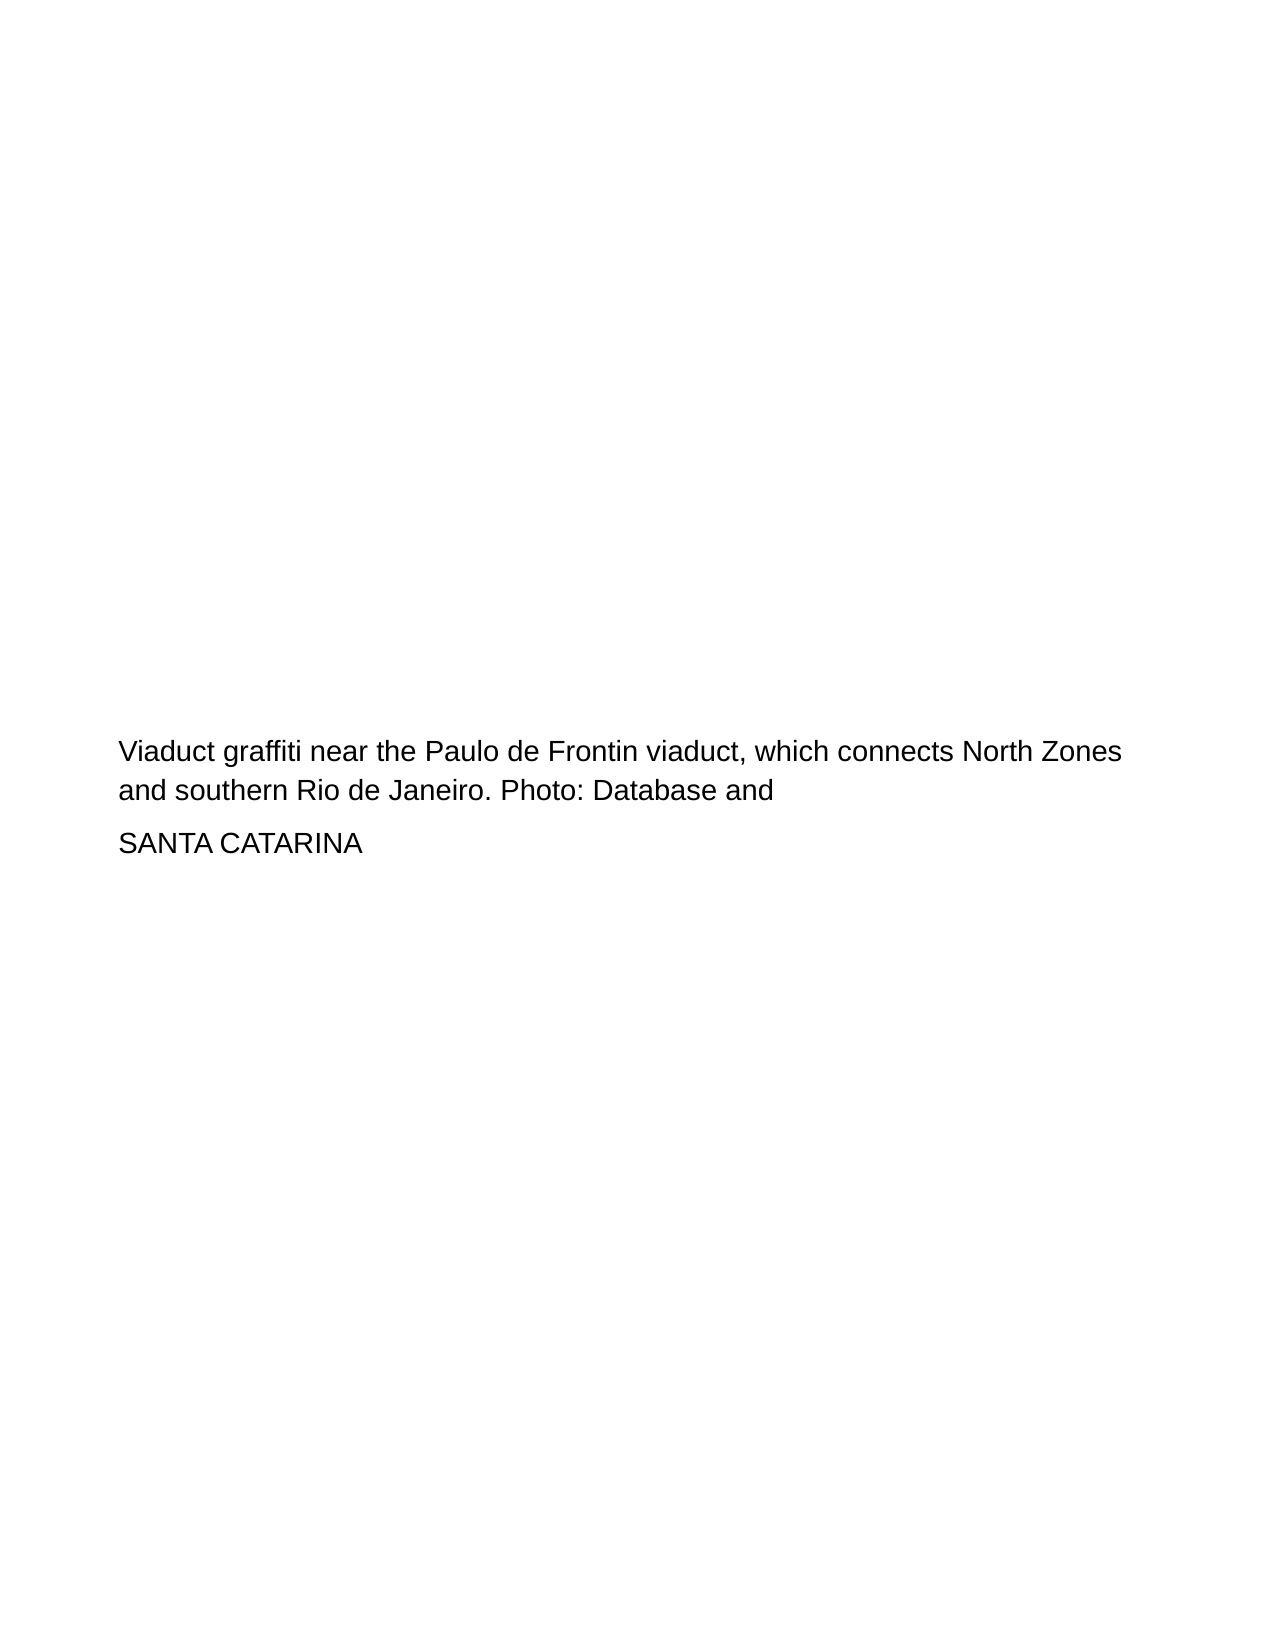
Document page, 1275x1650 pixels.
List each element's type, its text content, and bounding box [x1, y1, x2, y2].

text Viaduct graffiti near the Paulo de Frontin viaduct, which connects North Zones and southern Rio de Janeiro. Photo: Database and [118, 118, 1157, 806]
text SANTA CATARINA [118, 826, 1157, 859]
